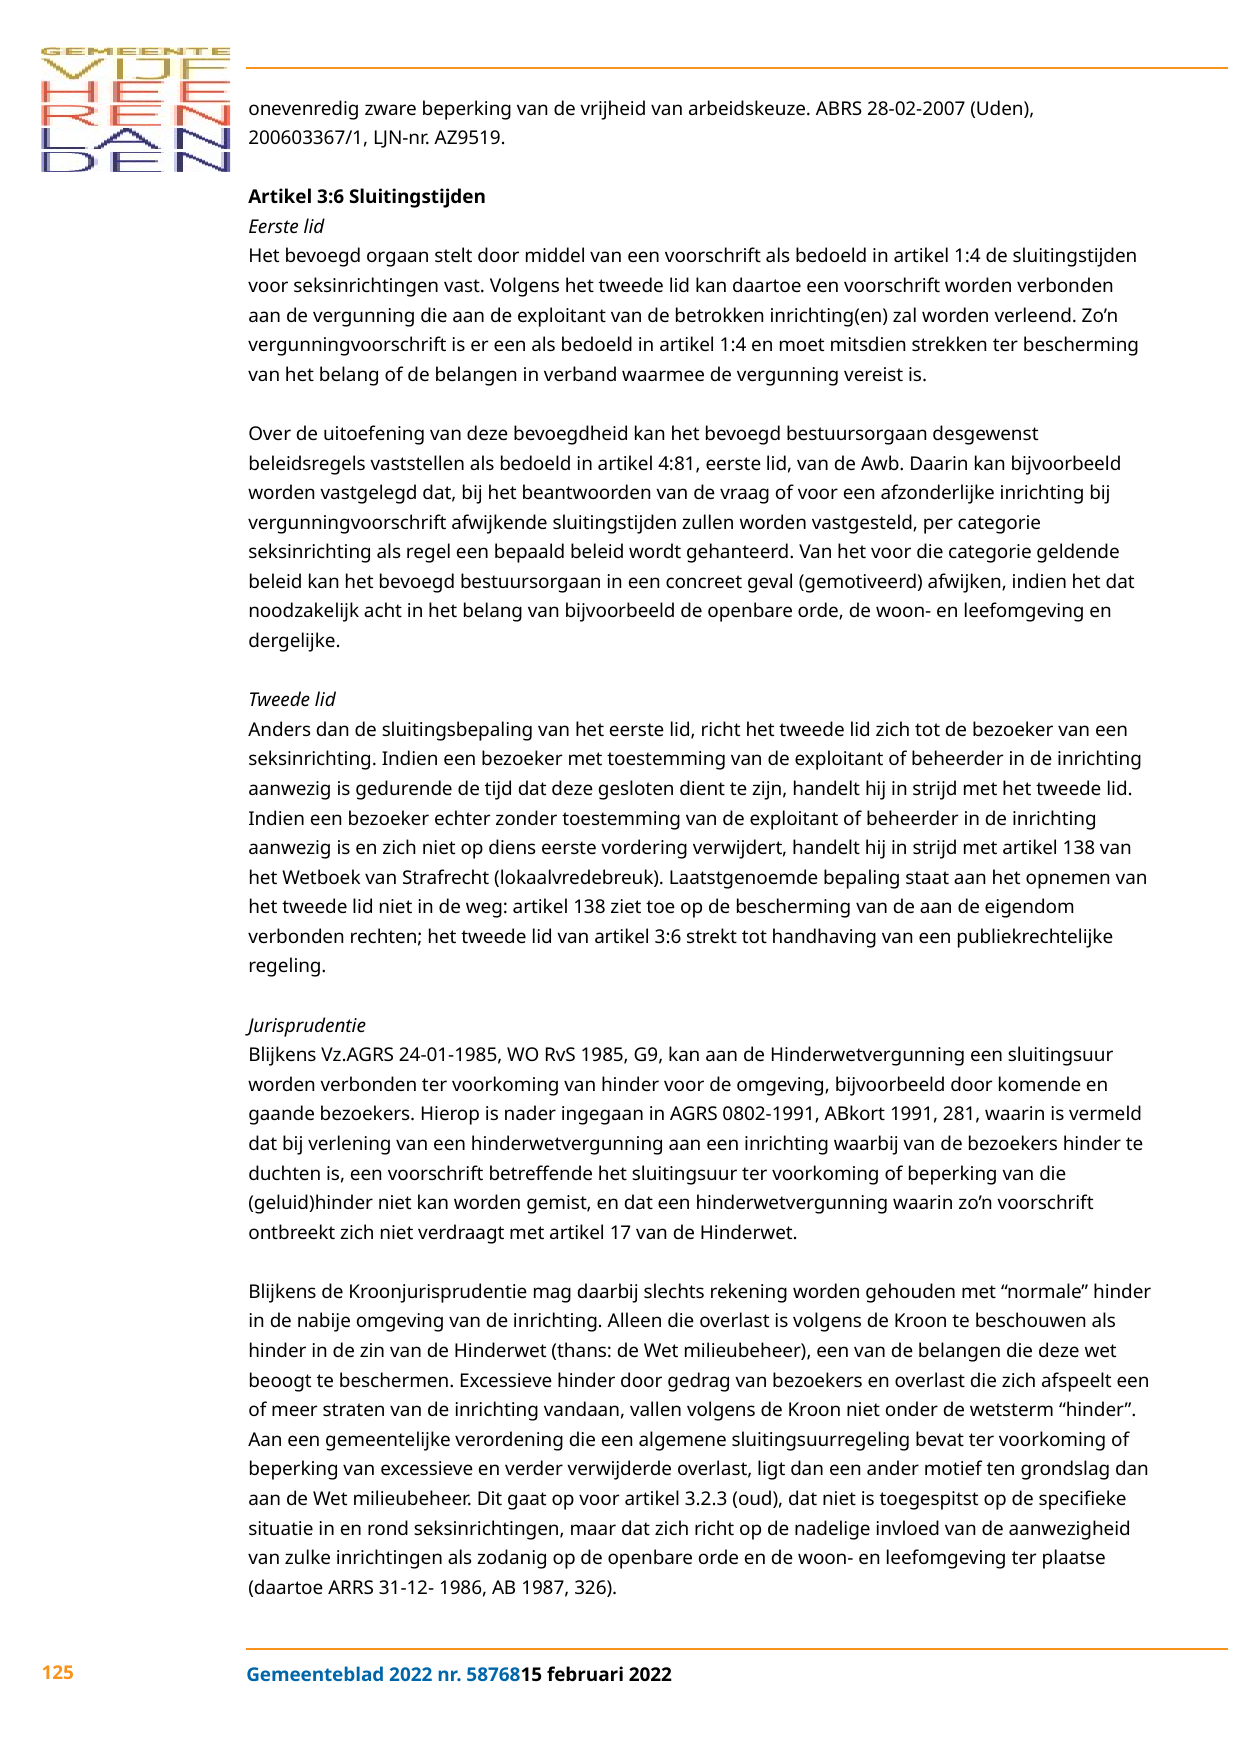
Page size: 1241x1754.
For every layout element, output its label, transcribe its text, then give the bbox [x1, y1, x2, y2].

text Eerste lid [248, 213, 1152, 239]
text Over de uitoefening van deze bevoegdheid kan het bevoegd bestuursorgaan desgewenst beleidsregels vaststellen als bedoeld in artikel 4:81, eerste lid, van de Awb. Daarin kan bijvoorbeeld worden vastgelegd dat, bij het beantwoorden van de vraag of voor een afzonderlijke inrichting bij vergunningvoorschrift afwijkende sluitingstijden zullen worden vastgesteld, per categorie seksinrichting als regel een bepaald beleid wordt gehanteerd. Van het voor die categorie geldende beleid kan het bevoegd bestuursorgaan in een concreet geval (gemotiveerd) afwijken, indien het dat noodzakelijk acht in het belang van bijvoorbeeld de openbare orde, de woon- en leefomgeving en dergelijke. [248, 420, 1152, 653]
text Tweede lid [248, 686, 1152, 712]
text Jurisprudentie [248, 1012, 1152, 1038]
text Het bevoegd orgaan stelt door middel van een voorschrift als bedoeld in artikel 1:4 de sluitingstijden voor seksinrichtingen vast. Volgens het tweede lid kan daartoe een voorschrift worden verbonden aan de vergunning die aan de exploitant van de betrokken inrichting(en) zal worden verleend. Zo’n vergunningvoorschrift is er een als bedoeld in artikel 1:4 en moet mitsdien strekken ter bescherming van het belang of de belangen in verband waarmee de vergunning vereist is. [248, 243, 1152, 387]
text Anders dan de sluitingsbepaling van het eerste lid, richt het tweede lid zich tot de bezoeker van een seksinrichting. Indien een bezoeker met toestemming van de exploitant of beheerder in de inrichting aanwezig is gedurende de tijd dat deze gesloten dient te zijn, handelt hij in strijd met het tweede lid. Indien een bezoeker echter zonder toestemming van de exploitant of beheerder in de inrichting aanwezig is en zich niet op diens eerste vordering verwijdert, handelt hij in strijd met artikel 138 van het Wetboek van Strafrecht (lokaalvredebreuk). Laatstgenoemde bepaling staat aan het opnemen van het tweede lid niet in de weg: artikel 138 ziet toe op de bescherming van de aan de eigendom verbonden rechten; het tweede lid van artikel 3:6 strekt tot handhaving van een publiekrechtelijke regeling. [248, 716, 1152, 978]
text onevenredig zware beperking van de vrijheid van arbeidskeuze. ABRS 28-02-2007 (Uden), 200603367/1, LJN-nr. AZ9519. [248, 95, 1152, 150]
text Blijkens Vz.AGRS 24-01-1985, WO RvS 1985, G9, kan aan de Hinderwetvergunning een sluitingsuur worden verbonden ter voorkoming van hinder voor de omgeving, bijvoorbeeld door komende en gaande bezoekers. Hierop is nader ingegaan in AGRS 0802-1991, ABkort 1991, 281, waarin is vermeld dat bij verlening van een hinderwetvergunning aan een inrichting waarbij van de bezoekers hinder te duchten is, een voorschrift betreffende het sluitingsuur ter voorkoming of beperking van die (geluid)hinder niet kan worden gemist, en dat een hinderwetvergunning waarin zo’n voorschrift ontbreekt zich niet verdraagt met artikel 17 van de Hinderwet. [248, 1041, 1152, 1245]
text Blijkens de Kroonjurisprudentie mag daarbij slechts rekening worden gehouden met “normale” hinder in de nabije omgeving van de inrichting. Alleen die overlast is volgens de Kroon te beschouwen als hinder in de zin van de Hinderwet (thans: de Wet milieubeheer), een van de belangen die deze wet beoogt te beschermen. Excessieve hinder door gedrag van bezoekers en overlast die zich afspeelt een of meer straten van de inrichting vandaan, vallen volgens de Kroon niet onder de wetsterm “hinder”. Aan een gemeentelijke verordening die een algemene sluitingsuurregeling bevat ter voorkoming of beperking van excessieve en verder verwijderde overlast, ligt dan een ander motief ten grondslag dan aan de Wet milieubeheer. Dit gaat op voor artikel 3.2.3 (oud), dat niet is toegespitst op de specifieke situatie in en rond seksinrichtingen, maar dat zich richt op de nadelige invloed van de aanwezigheid van zulke inrichtingen als zodanig op de openbare orde en de woon- en leefomgeving ter plaatse (daartoe ARRS 31-12- 1986, AB 1987, 326). [248, 1278, 1152, 1600]
text Artikel 3:6 Sluitingstijden [248, 183, 1152, 209]
picture [41, 47, 231, 172]
